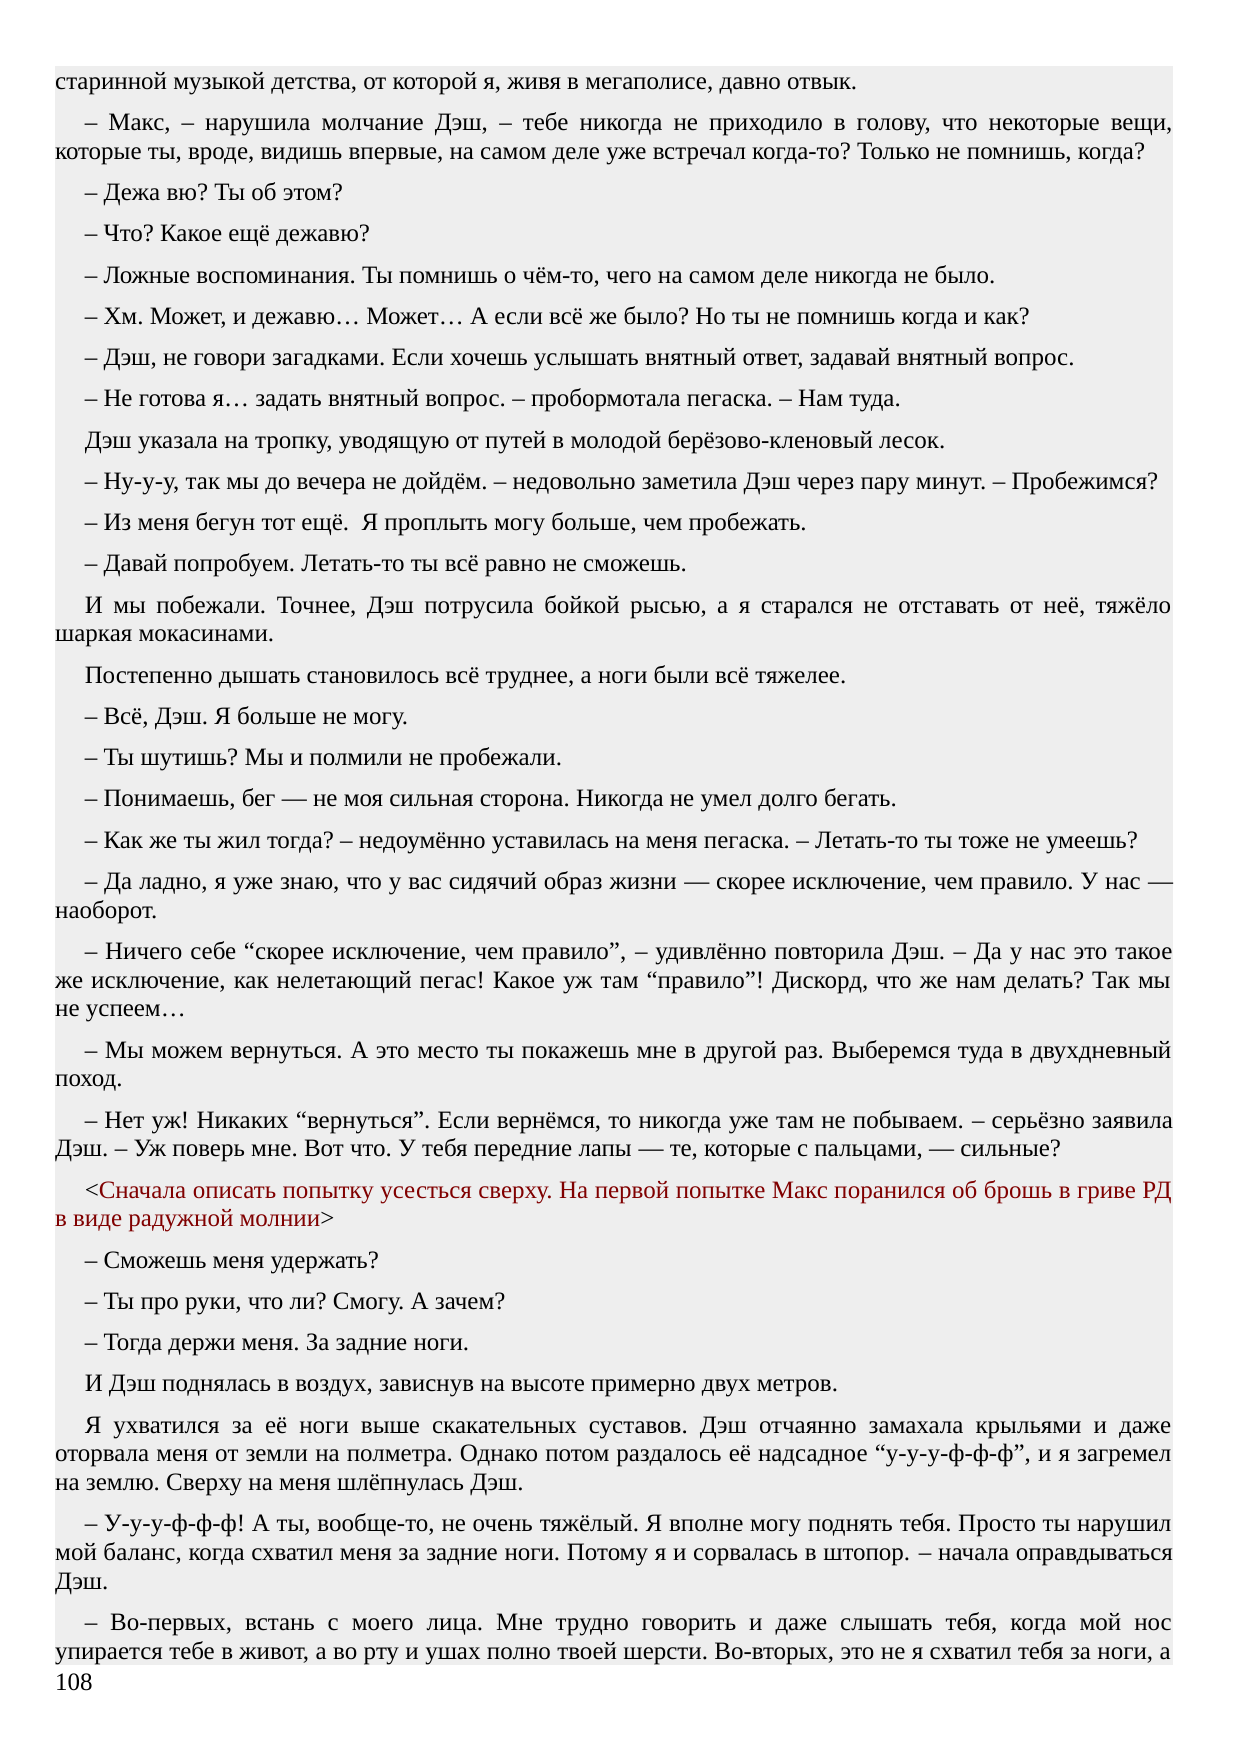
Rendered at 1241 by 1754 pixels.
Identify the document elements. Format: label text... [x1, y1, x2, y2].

text – Ну-у-у, так мы до вечера не дойдём. – недовольно заметила Дэш через пару минут. – Пробежимся? [55, 466, 1173, 495]
text – Как же ты жил тогда? – недоумённо уставилась на меня пегаска. – Летать-то ты тоже не умеешь? [55, 825, 1173, 853]
text Дэш указала на тропку, уводящую от путей в молодой берёзово-кленовый лесок. [55, 425, 1173, 453]
text И мы побежали. Точнее, Дэш потрусила бойкой рысью, а я старался не отставать от неё, тяжёло шаркая мокасинами. [55, 590, 1173, 647]
text – Нет уж! Никаких “вернуться”. Если вернёмся, то никогда уже там не побываем. – серьёзно заявила Дэш. – Уж поверь мне. Вот что. У тебя передние лапы — те, которые с пальцами, — сильные? [55, 1105, 1173, 1162]
text – Хм. Может, и дежавю… Может… А если всё же было? Но ты не помнишь когда и как? [55, 301, 1173, 330]
text – Что? Какое ещё дежавю? [55, 218, 1173, 247]
text старинной музыкой детства, от которой я, живя в мегаполисе, давно отвык. [55, 66, 1173, 95]
text – Ложные воспоминания. Ты помнишь о чём-то, чего на самом деле никогда не было. [55, 260, 1173, 288]
text – У-у-у-ф-ф-ф! А ты, вообще-то, не очень тяжёлый. Я вполне могу поднять тебя. Просто ты нарушил мой баланс, когда схватил меня за задние ноги. Потому я и сорвалась в штопор. – начала оправдываться Дэш. [55, 1508, 1173, 1595]
text И Дэш поднялась в воздух, зависнув на высоте примерно двух метров. [55, 1368, 1173, 1397]
text Я ухватился за её ноги выше скакательных суставов. Дэш отчаянно замахала крыльями и даже оторвала меня от земли на полметра. Однако потом раздалось её надсадное “у-у-у-ф-ф-ф”, и я загремел на землю. Сверху на меня шлёпнулась Дэш. [55, 1410, 1173, 1496]
text – Дэш, не говори загадками. Если хочешь услышать внятный ответ, задавай внятный вопрос. [55, 342, 1173, 371]
text – Мы можем вернуться. А это место ты покажешь мне в другой раз. Выберемся туда в двухдневный поход. [55, 1035, 1173, 1092]
text Постепенно дышать становилось всё труднее, а ноги были всё тяжелее. [55, 660, 1173, 688]
text – Из меня бегун тот ещё. Я проплыть могу больше, чем пробежать. [55, 507, 1173, 536]
text – Не готова я… задать внятный вопрос. – пробормотала пегаска. – Нам туда. [55, 383, 1173, 412]
text – Во-первых, встань с моего лица. Мне трудно говорить и даже слышать тебя, когда мой нос упирается тебе в живот, а во рту и ушах полно твоей шерсти. Во-вторых, это не я схватил тебя за ноги, а [55, 1607, 1173, 1665]
text – Тогда держи меня. За задние ноги. [55, 1327, 1173, 1356]
text – Макс, – нарушила молчание Дэш, – тебе никогда не приходило в голову, что некоторые вещи, которые ты, вроде, видишь впервые, на самом деле уже встречал когда-то? Только не помнишь, когда? [55, 107, 1173, 165]
text – Да ладно, я уже знаю, что у вас сидячий образ жизни — скорее исключение, чем правило. У нас — наоборот. [55, 866, 1173, 923]
text – Давай попробуем. Летать-то ты всё равно не сможешь. [55, 548, 1173, 577]
text <Cначала описать попытку усесться сверху. На первой попытке Макс поранился об брошь в гриве РД в виде радужной молнии> [55, 1175, 1173, 1232]
text – Всё, Дэш. Я больше не могу. [55, 701, 1173, 730]
text – Понимаешь, бег — не моя сильная сторона. Никогда не умел долго бегать. [55, 783, 1173, 812]
text – Дежа вю? Ты об этом? [55, 177, 1173, 206]
text – Ты шутишь? Мы и полмили не пробежали. [55, 742, 1173, 771]
text – Сможешь меня удержать? [55, 1245, 1173, 1273]
text – Ничего себе “скорее исключение, чем правило”, – удивлённо повторила Дэш. – Да у нас это такое же исключение, как нелетающий пегас! Какое уж там “правило”! Дискорд, что же нам делать? Так мы не успеем… [55, 936, 1173, 1022]
text – Ты про руки, что ли? Смогу. А зачем? [55, 1286, 1173, 1315]
